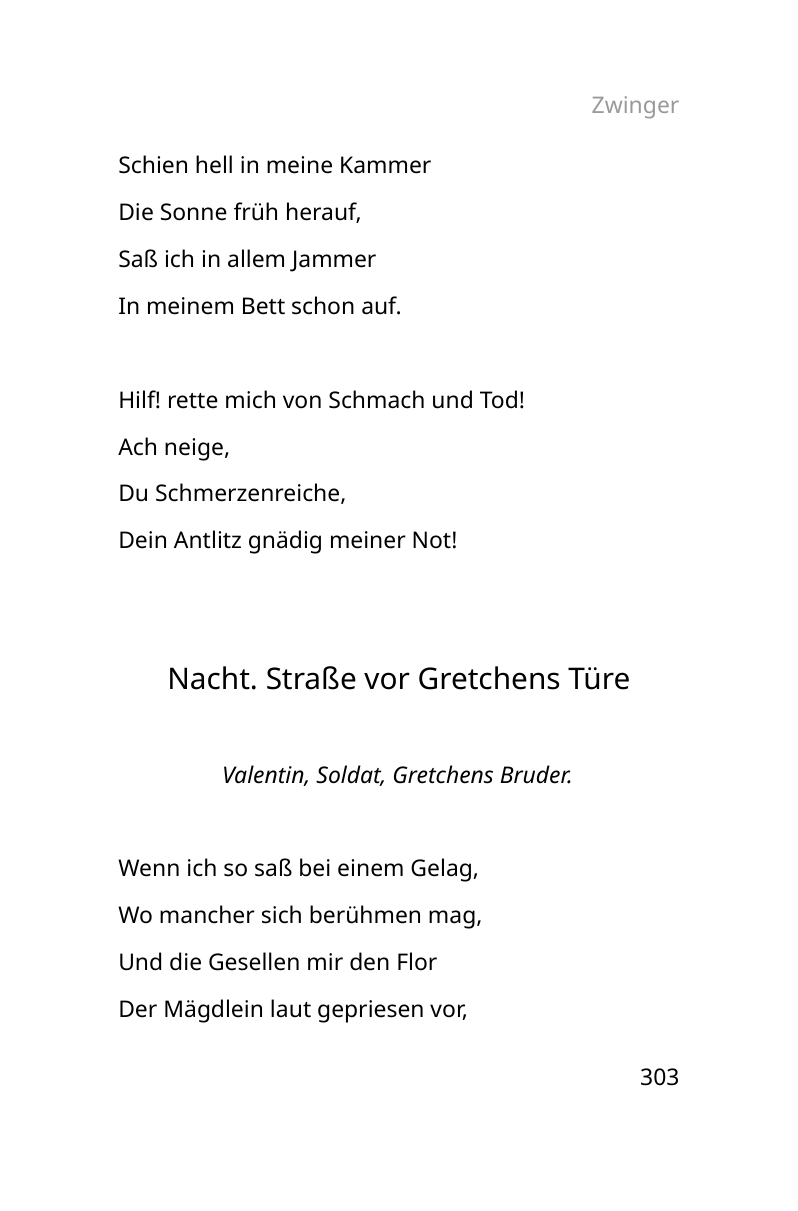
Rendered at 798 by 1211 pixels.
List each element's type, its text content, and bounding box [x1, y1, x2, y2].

subtitle Nacht. Straße vor Gretchens Türe [118, 624, 679, 698]
text Valentin, Soldat, Gretchens Bruder. [118, 722, 679, 790]
text Schien hell in meine Kammer Die Sonne früh herauf, Saß ich in allem Jammer In meinem Bett schon auf. [118, 149, 679, 321]
text Wenn ich so saß bei einem Gelag, Wo mancher sich berühmen mag, Und die Gesellen mir den Flor Der Mägdlein laut gepriesen vor, [118, 817, 679, 1024]
text Hilf! rette mich von Schmach und Tod! Ach neige, Du Schmerzenreiche, Dein Antlitz gnädig meiner Not! [118, 354, 679, 556]
